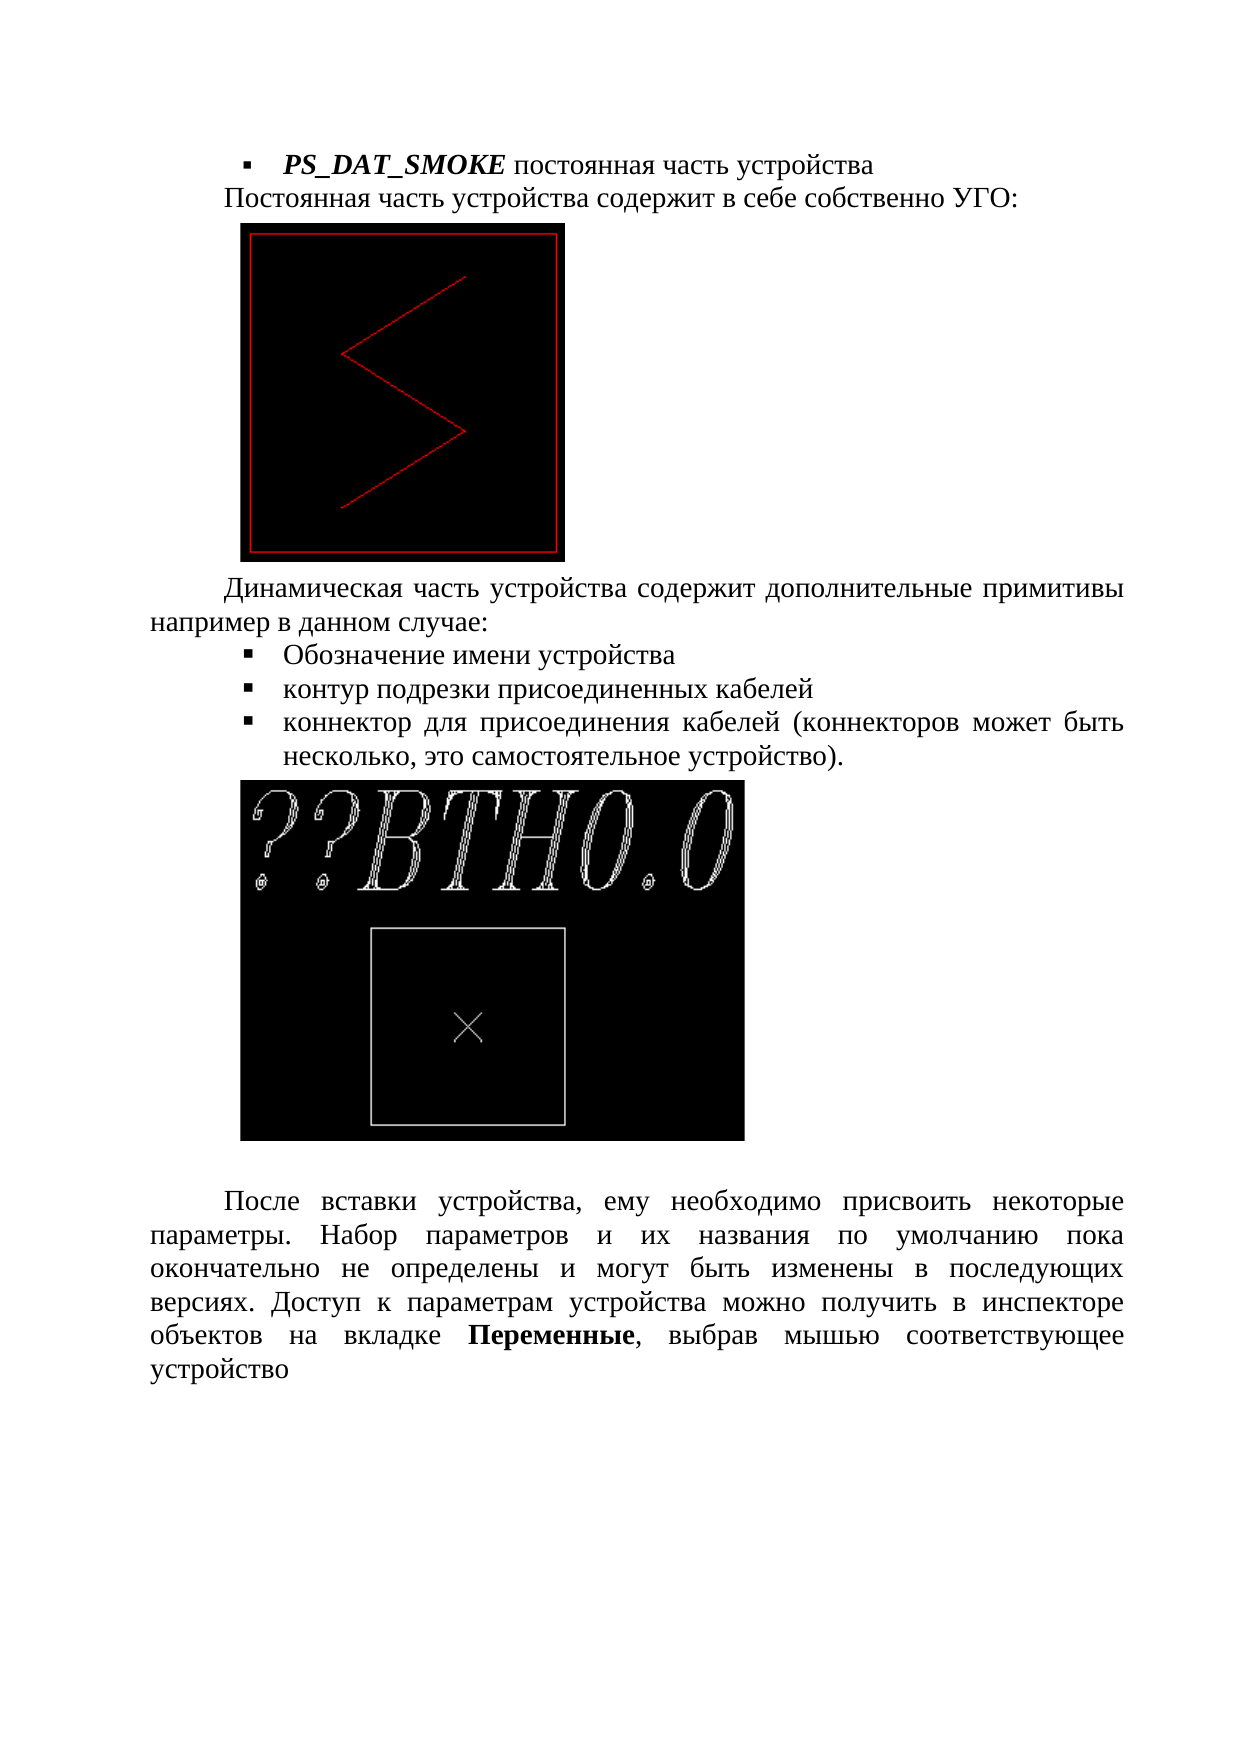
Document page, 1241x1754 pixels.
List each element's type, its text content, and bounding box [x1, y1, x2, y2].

text После вставки устройства, ему необходимо присвоить некоторые параметры. Набор параметров и их названия по умолчанию пока окончательно не определены и могут быть изменены в последующих версиях. Доступ к параметрам устройства можно получить в инспекторе объектов на вкладке Переменные, выбрав мышью соответствующее устройство [150, 1183, 1125, 1384]
list контур подрезки присоединенных кабелей [241, 671, 1125, 704]
list PS_DAT_SMOKE постоянная часть устройства [241, 147, 1125, 180]
list коннектор для присоединения кабелей (коннекторов может быть несколько, это самостоятельное устройство). [241, 704, 1125, 772]
text Динамическая часть устройства содержит дополнительные примитивы например в данном случае: [150, 570, 1125, 637]
text Постоянная часть устройства содержит в себе собственно УГО: [150, 180, 1125, 214]
list Обозначение имени устройства [241, 637, 1125, 671]
